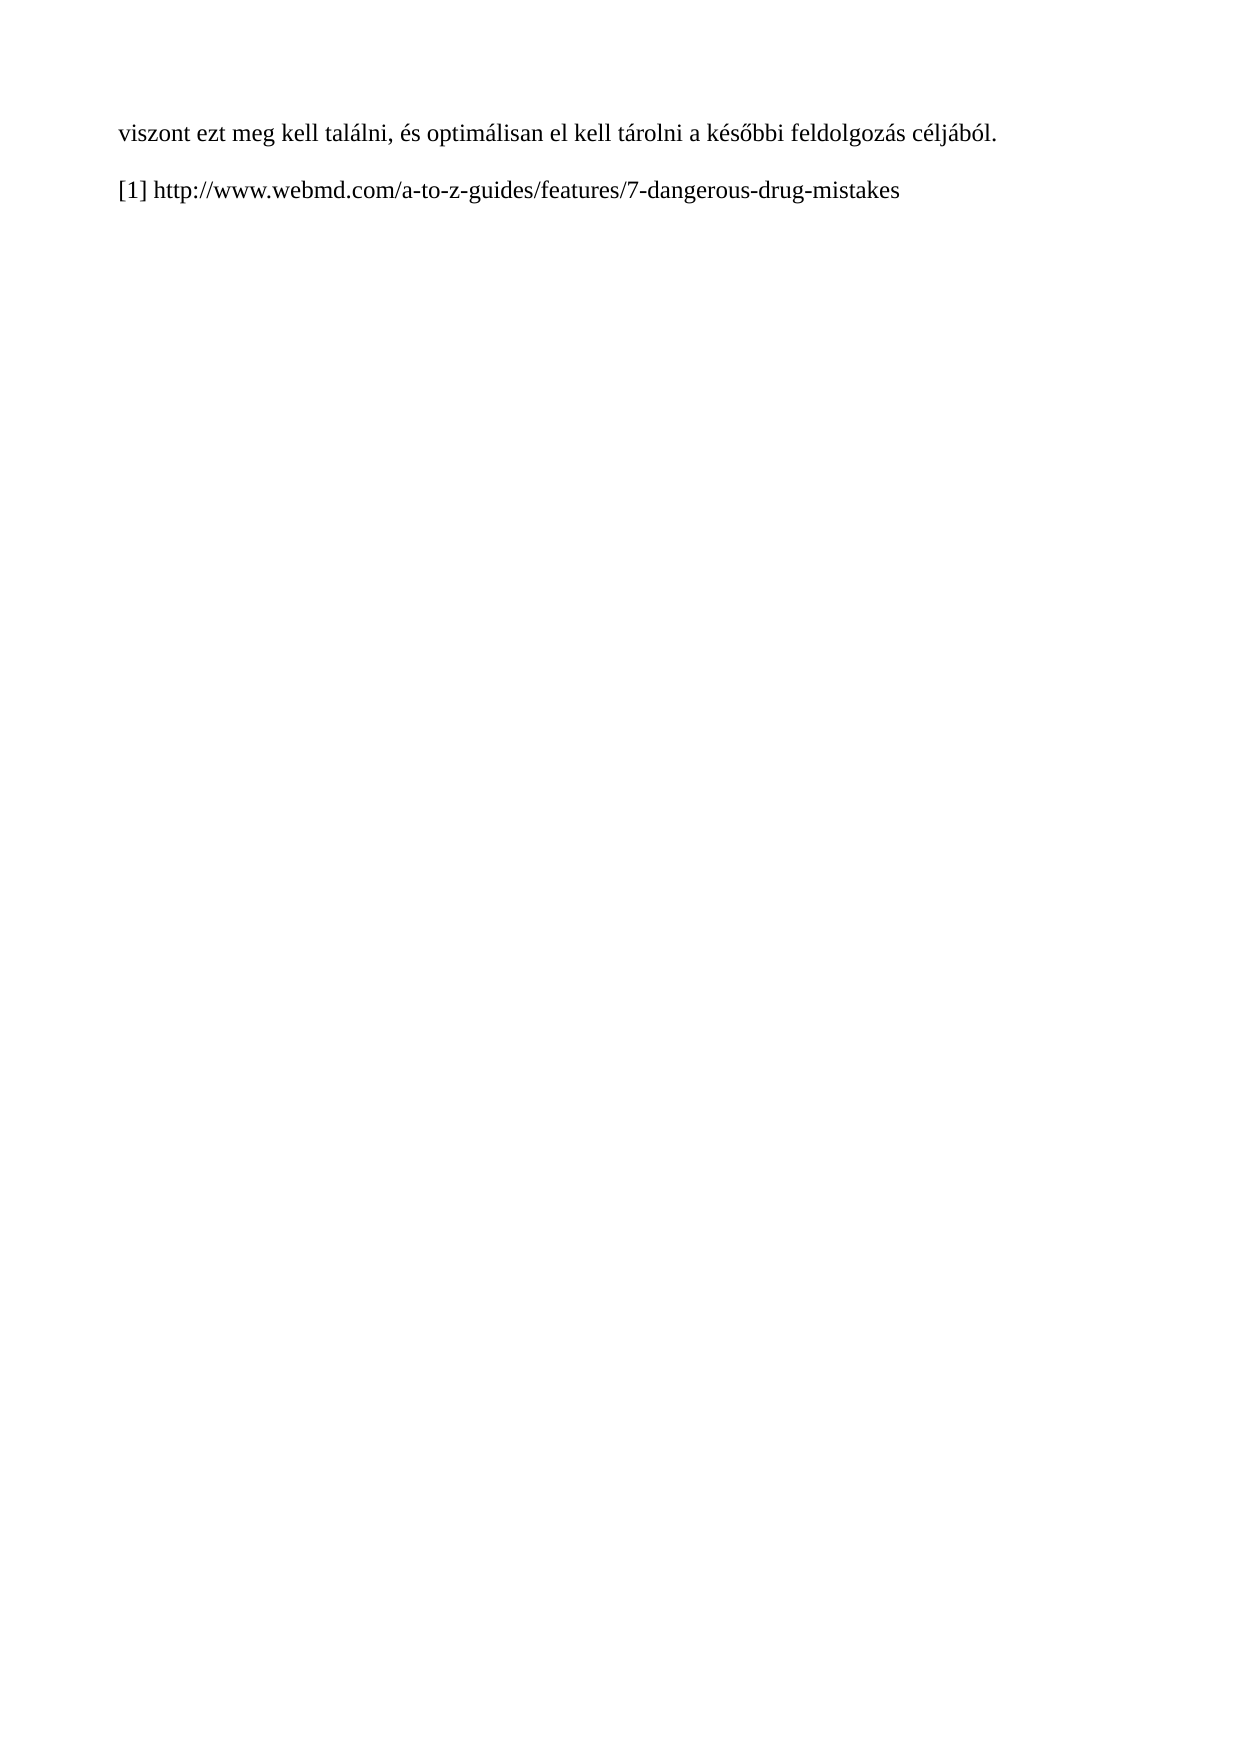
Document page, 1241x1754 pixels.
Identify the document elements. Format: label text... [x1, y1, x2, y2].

text viszont ezt meg kell találni, és optimálisan el kell tárolni a későbbi feldolgozás céljából. [118, 118, 1122, 147]
text [1] http://www.webmd.com/a-to-z-guides/features/7-dangerous-drug-mistakes [118, 176, 1122, 204]
